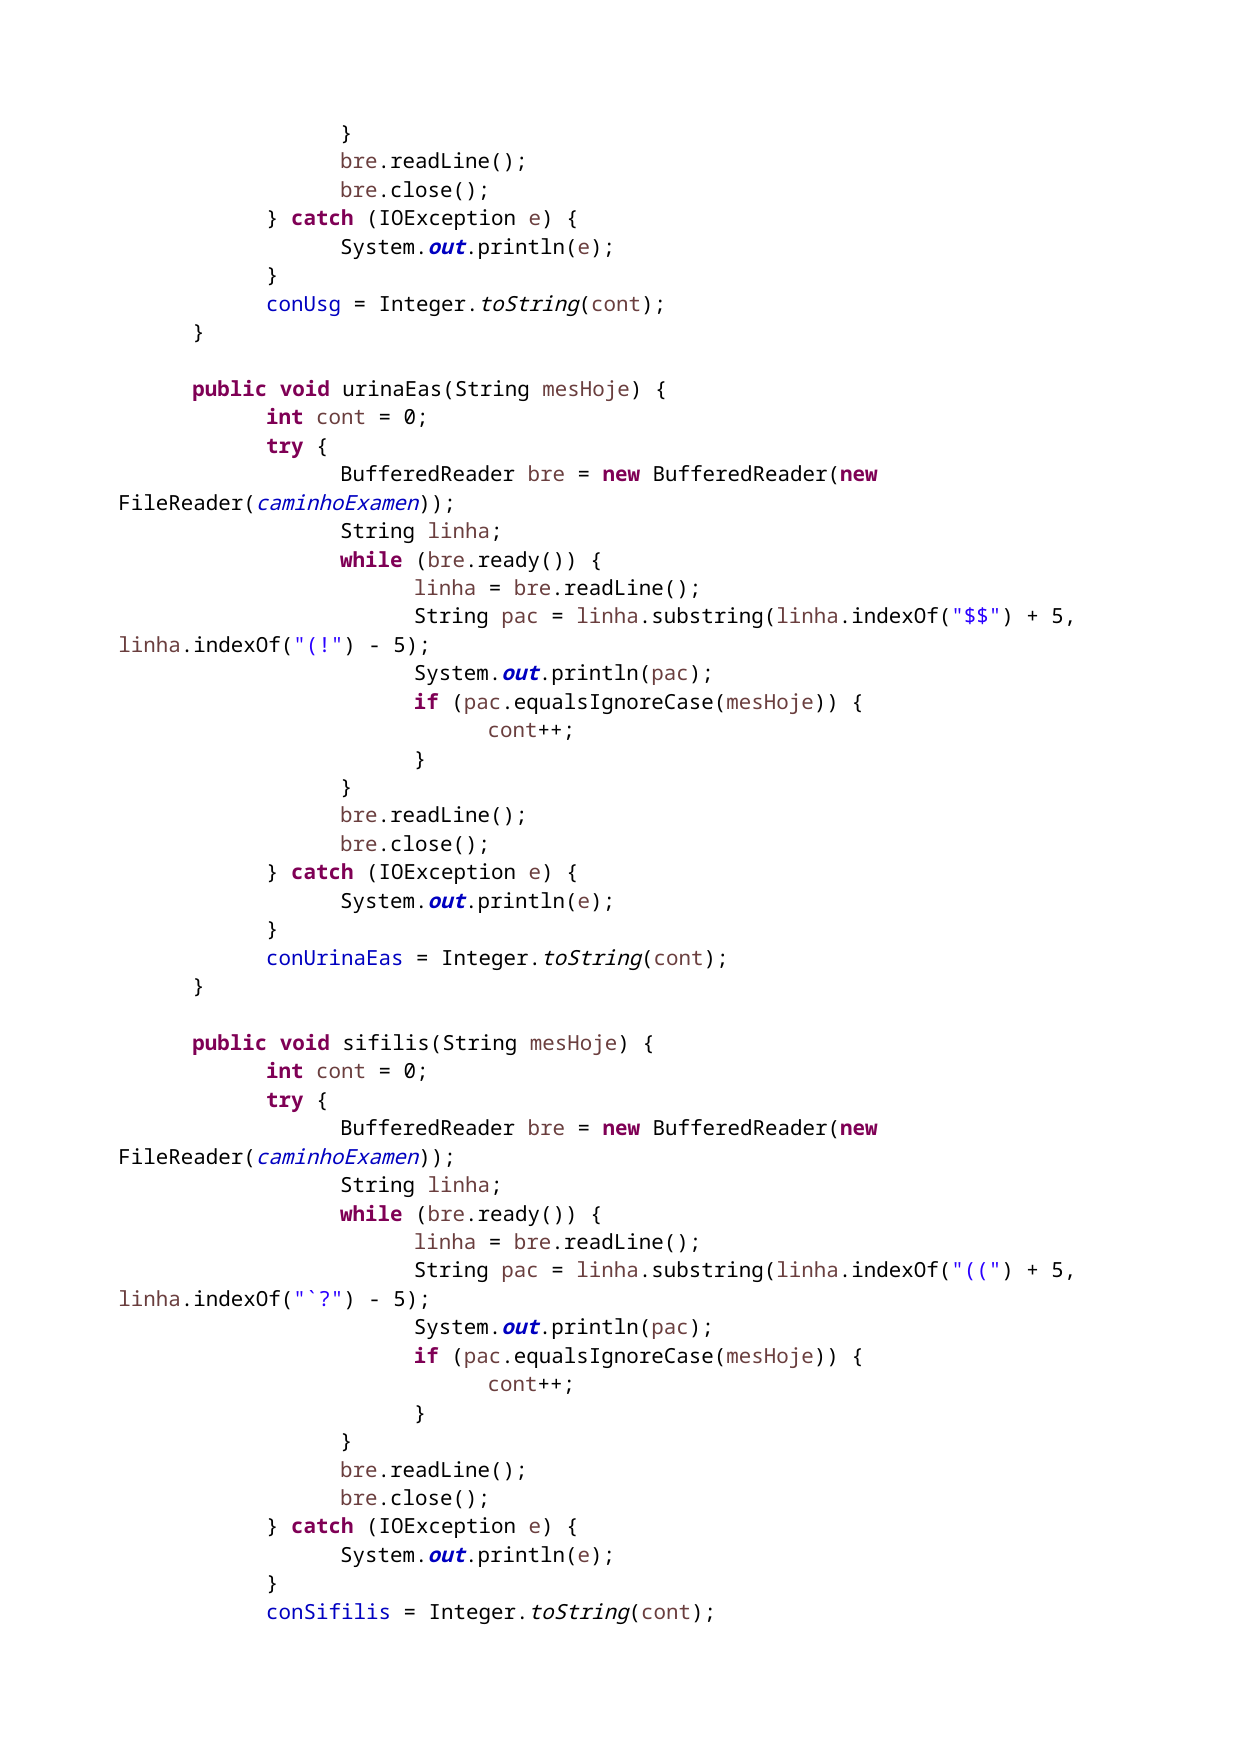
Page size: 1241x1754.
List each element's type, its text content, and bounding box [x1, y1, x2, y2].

text System.out.println(e); [118, 1540, 1122, 1568]
text if (pac.equalsIgnoreCase(mesHoje)) { [118, 687, 1122, 715]
text if (pac.equalsIgnoreCase(mesHoje)) { [118, 1341, 1122, 1369]
text public void urinaEas(String mesHoje) { [118, 374, 1122, 402]
text } [118, 1398, 1122, 1426]
text conSifilis = Integer.toString(cont); [118, 1597, 1122, 1625]
text linha = bre.readLine(); [118, 573, 1122, 602]
text bre.readLine(); [118, 1455, 1122, 1483]
text } [118, 317, 1122, 346]
text } catch (IOException e) { [118, 857, 1122, 886]
text int cont = 0; [118, 1057, 1122, 1085]
text bre.readLine(); [118, 801, 1122, 829]
text linha = bre.readLine(); [118, 1227, 1122, 1256]
text conUsg = Integer.toString(cont); [118, 289, 1122, 317]
text bre.close(); [118, 175, 1122, 203]
text } [118, 971, 1122, 1000]
text } [118, 772, 1122, 801]
text } [118, 260, 1122, 289]
text } catch (IOException e) { [118, 203, 1122, 232]
text while (bre.ready()) { [118, 1199, 1122, 1227]
text bre.close(); [118, 1483, 1122, 1512]
text } catch (IOException e) { [118, 1512, 1122, 1540]
text System.out.println(e); [118, 886, 1122, 914]
text String pac = linha.substring(linha.indexOf("$$") + 5, linha.indexOf("(!") - 5); [118, 602, 1122, 658]
text cont++; [118, 1369, 1122, 1398]
text bre.close(); [118, 829, 1122, 857]
text System.out.println(pac); [118, 658, 1122, 687]
text while (bre.ready()) { [118, 545, 1122, 573]
text } [118, 914, 1122, 943]
text } [118, 1426, 1122, 1455]
text int cont = 0; [118, 402, 1122, 431]
text bre.readLine(); [118, 147, 1122, 175]
text BufferedReader bre = new BufferedReader(new FileReader(caminhoExamen)); [118, 459, 1122, 516]
text cont++; [118, 715, 1122, 744]
text } [118, 1568, 1122, 1597]
text BufferedReader bre = new BufferedReader(new FileReader(caminhoExamen)); [118, 1113, 1122, 1170]
text System.out.println(pac); [118, 1312, 1122, 1341]
text System.out.println(e); [118, 232, 1122, 260]
text } [118, 118, 1122, 147]
text conUrinaEas = Integer.toString(cont); [118, 943, 1122, 971]
text String linha; [118, 1170, 1122, 1199]
text public void sifilis(String mesHoje) { [118, 1028, 1122, 1057]
text String linha; [118, 516, 1122, 545]
text String pac = linha.substring(linha.indexOf("((") + 5, linha.indexOf("`?") - 5); [118, 1256, 1122, 1312]
text try { [118, 1085, 1122, 1113]
text try { [118, 431, 1122, 459]
text } [118, 744, 1122, 772]
